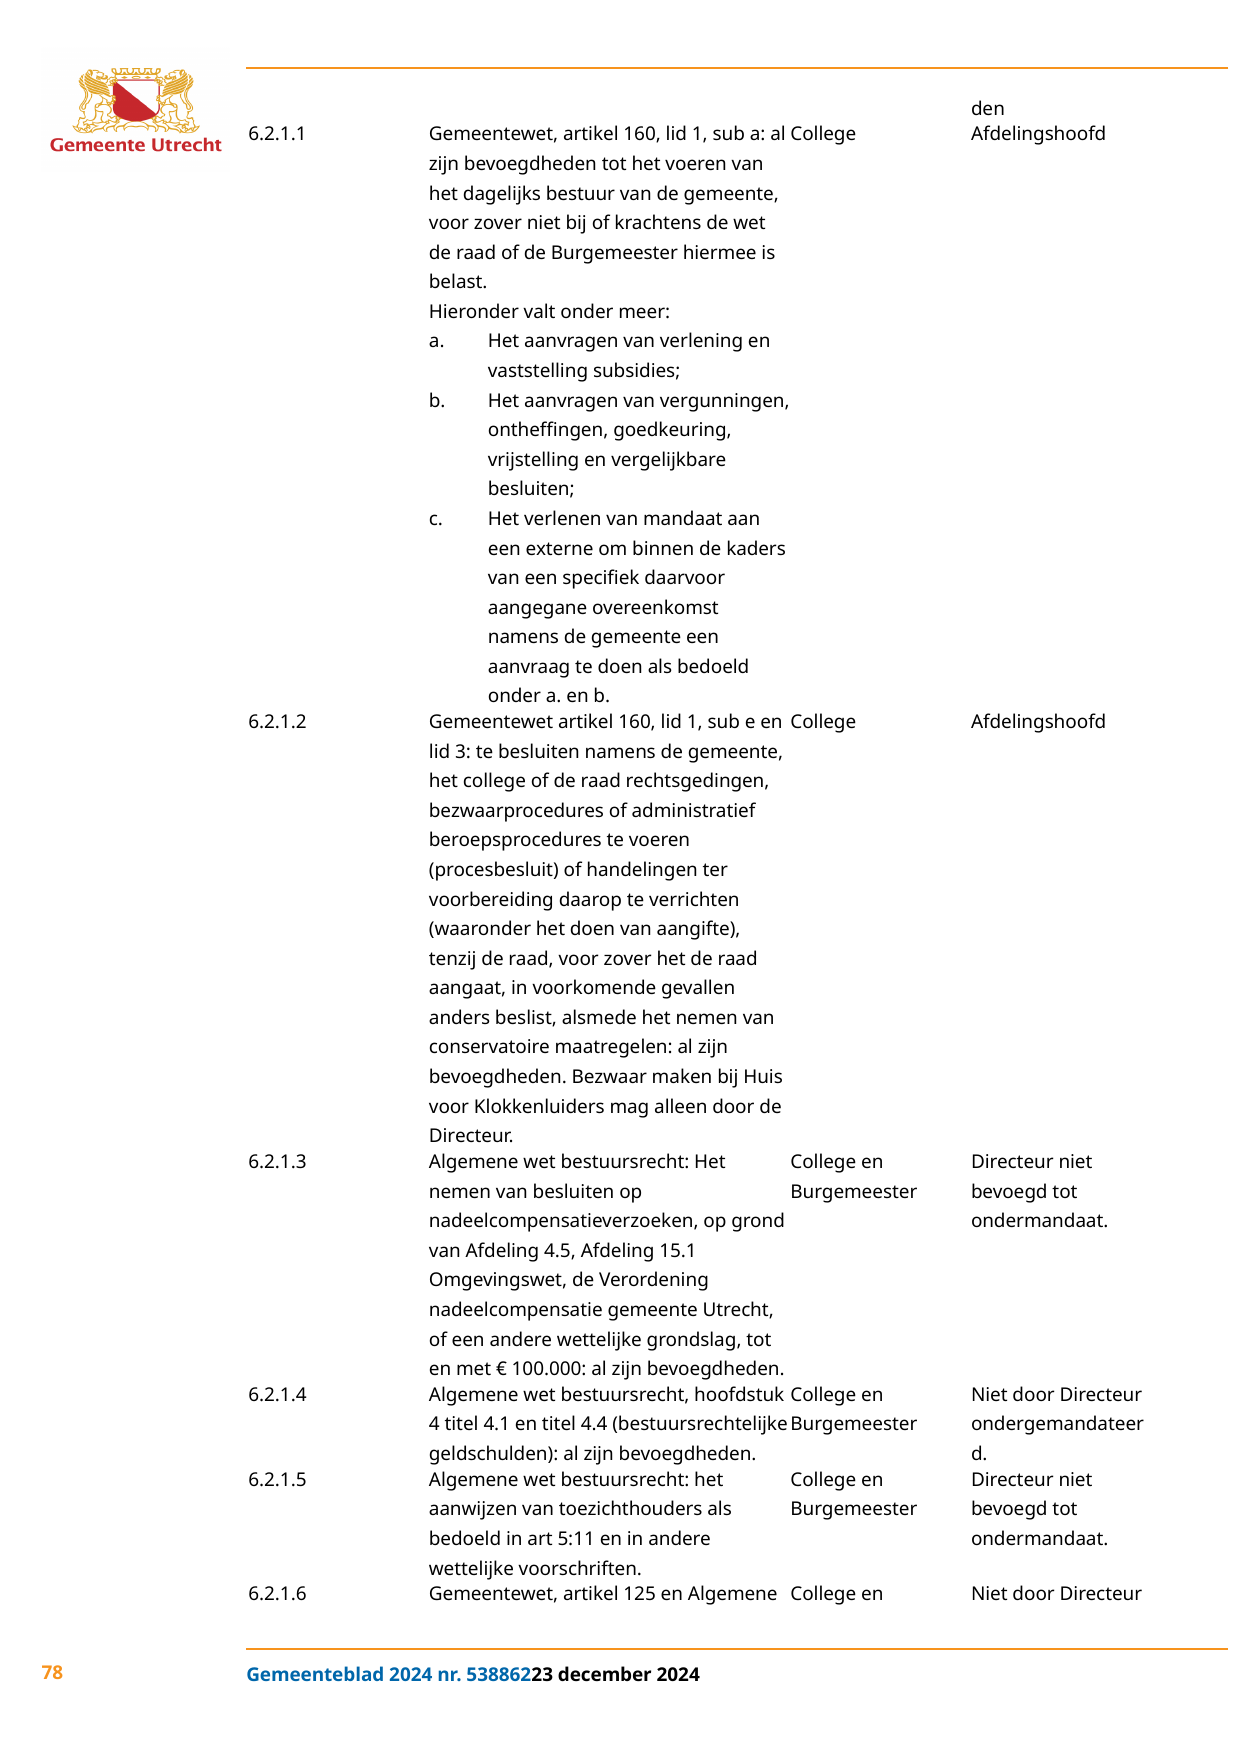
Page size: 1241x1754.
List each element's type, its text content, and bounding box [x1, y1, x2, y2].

table_header [429, 95, 790, 121]
table_header [790, 95, 971, 121]
table_cell 6.2.1.2 [248, 708, 429, 1148]
table_cell Gemeentewet, artikel 125 en Algemene [429, 1580, 790, 1606]
table_cell College en [790, 1580, 971, 1606]
table_cell Algemene wet bestuursrecht: het aanwijzen van toezichthouders als bedoeld in art 5:11 en in andere wettelijke voorschriften. [429, 1466, 790, 1580]
table_cell Directeur niet bevoegd tot ondermandaat. [971, 1466, 1152, 1580]
table_cell 6.2.1.6 [248, 1580, 429, 1606]
table_cell Gemeentewet, artikel 160, lid 1, sub a: al zijn bevoegdheden tot het voeren van het dagelijks bestuur van de gemeente, voor zover niet bij of krachtens de wet de raad of de Burgemeester hiermee is belast. Hieronder valt onder meer: Het aanvragen van verlening en vaststelling subsidies; Het aanvragen van vergunningen, ontheffingen, goedkeuring, vrijstelling en vergelijkbare besluiten; Het verlenen van mandaat aan een externe om binnen de kaders van een specifiek daarvoor aangegane overeenkomst namens de gemeente een aanvraag te doen als bedoeld onder a. en b. [429, 121, 790, 708]
table_cell College [790, 121, 971, 708]
table_cell College [790, 708, 971, 1148]
table_header [248, 95, 429, 121]
table_cell College en Burgemeester [790, 1381, 971, 1466]
table_cell Algemene wet bestuursrecht, hoofdstuk 4 titel 4.1 en titel 4.4 (bestuursrechtelijke geldschulden): al zijn bevoegdheden. [429, 1381, 790, 1466]
table_cell Niet door Directeur ondergemandateerd. [971, 1381, 1152, 1466]
table_header den [971, 95, 1152, 121]
table_cell 6.2.1.1 [248, 121, 429, 708]
table_cell Directeur niet bevoegd tot ondermandaat. [971, 1148, 1152, 1381]
table_cell Niet door Directeur [971, 1580, 1152, 1606]
table_cell Algemene wet bestuursrecht: Het nemen van besluiten op nadeelcompensatieverzoeken, op grond van Afdeling 4.5, Afdeling 15.1 Omgevingswet, de Verordening nadeelcompensatie gemeente Utrecht, of een andere wettelijke grondslag, tot en met € 100.000: al zijn bevoegdheden. [429, 1148, 790, 1381]
table_cell 6.2.1.3 [248, 1148, 429, 1381]
table_cell Afdelingshoofd [971, 708, 1152, 1148]
table_cell 6.2.1.4 [248, 1381, 429, 1466]
table_cell College en Burgemeester [790, 1466, 971, 1580]
picture [41, 47, 231, 172]
table_cell College en Burgemeester [790, 1148, 971, 1381]
table_cell Afdelingshoofd [971, 121, 1152, 708]
table_cell Gemeentewet artikel 160, lid 1, sub e en lid 3: te besluiten namens de gemeente, het college of de raad rechtsgedingen, bezwaarprocedures of administratief beroepsprocedures te voeren (procesbesluit) of handelingen ter voorbereiding daarop te verrichten (waaronder het doen van aangifte), tenzij de raad, voor zover het de raad aangaat, in voorkomende gevallen anders beslist, alsmede het nemen van conservatoire maatregelen: al zijn bevoegdheden. Bezwaar maken bij Huis voor Klokkenluiders mag alleen door de Directeur. [429, 708, 790, 1148]
table_cell 6.2.1.5 [248, 1466, 429, 1580]
